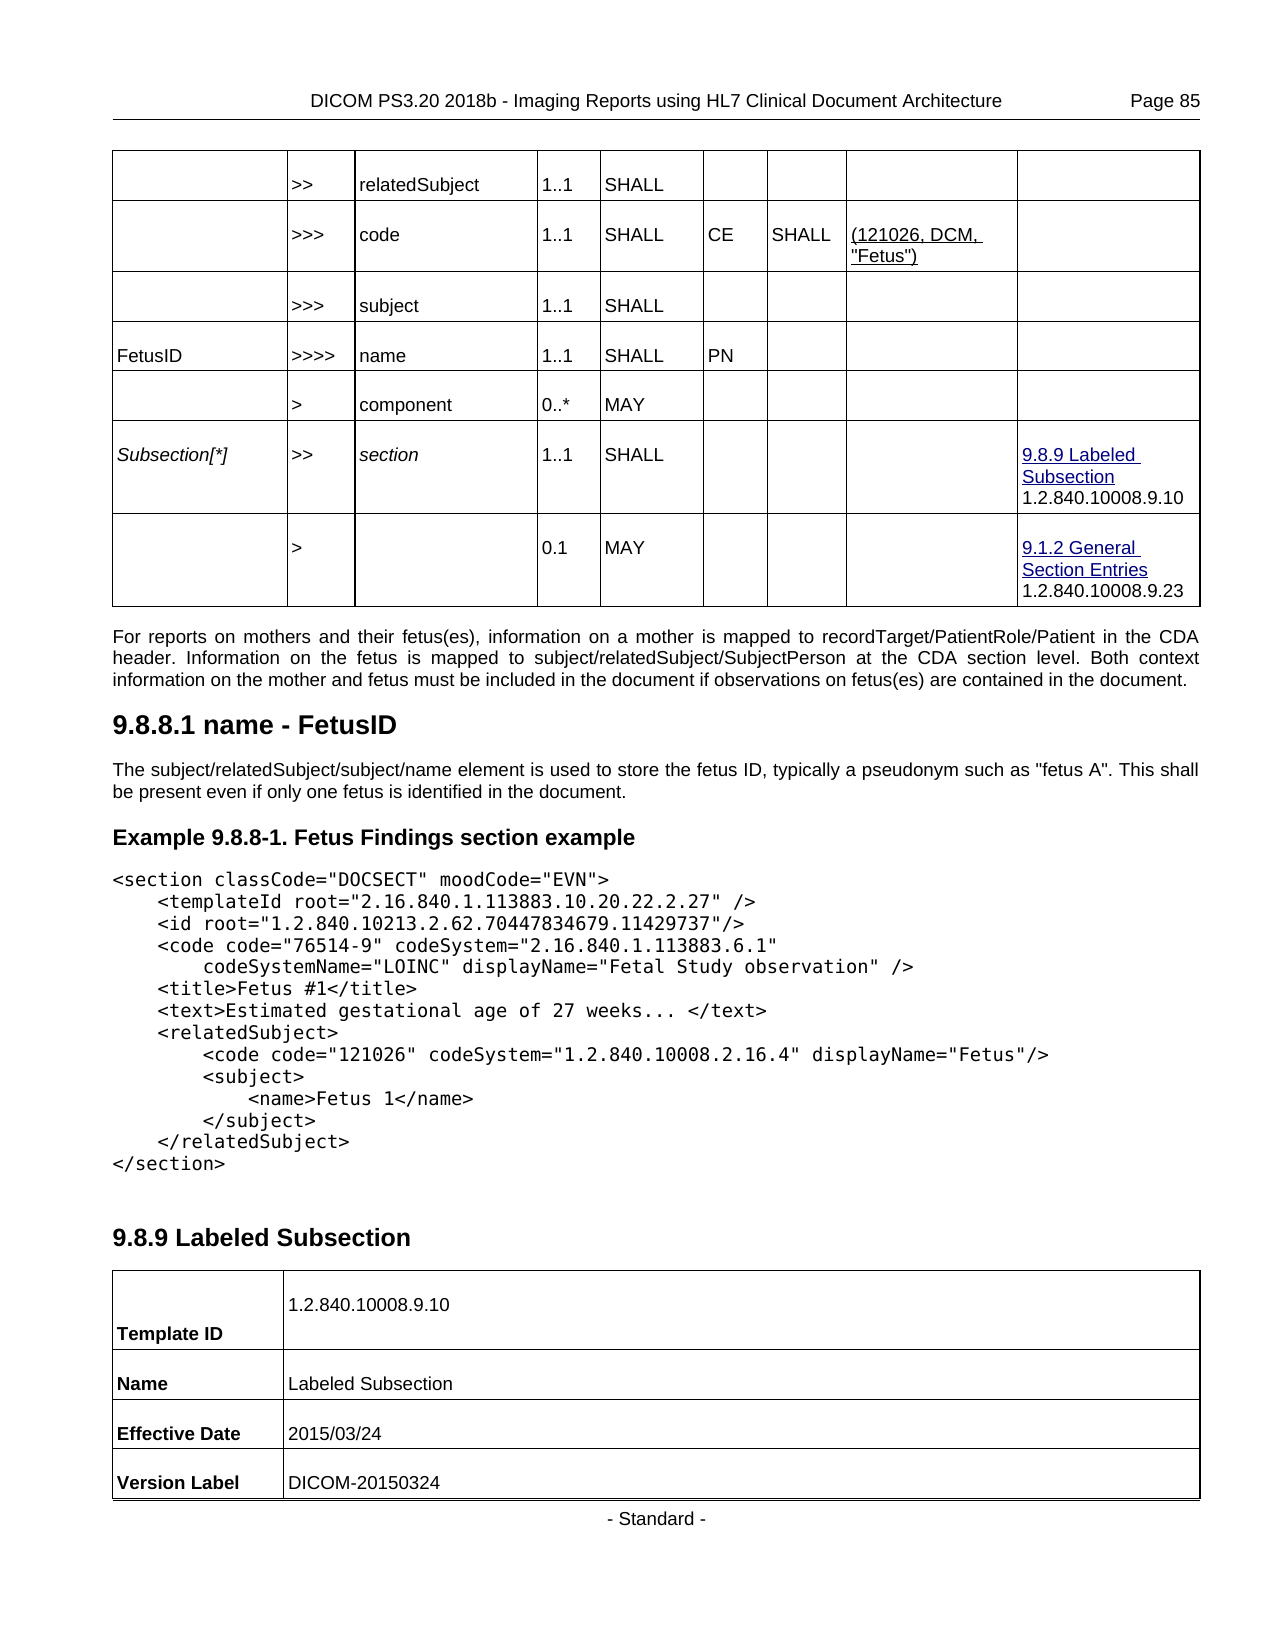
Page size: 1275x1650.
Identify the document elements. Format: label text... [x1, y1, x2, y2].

table_cell [768, 322, 846, 370]
table_header 1.2.840.10008.9.10 [284, 1271, 1199, 1349]
table_cell PN [704, 322, 767, 370]
table_cell section [356, 421, 537, 513]
table_cell SHALL [601, 201, 703, 271]
table_cell [1018, 272, 1199, 321]
table_cell [113, 272, 287, 321]
table_cell >> [288, 421, 354, 513]
table_cell MAY [601, 514, 703, 606]
text 9.8.9 Labeled Subsection [112, 1223, 1200, 1252]
table_cell 0..* [538, 371, 600, 420]
table_cell Subsection[*] [113, 421, 287, 513]
text Example 9.8.8-1. Fetus Findings section example [112, 824, 1200, 850]
table_cell [1018, 201, 1199, 271]
table_cell [113, 371, 287, 420]
table_cell [1018, 151, 1199, 200]
table_cell 9.8.9 Labeled Subsection 1.2.840.10008.9.10 [1018, 421, 1199, 513]
table_cell SHALL [601, 322, 703, 370]
table_cell SHALL [768, 201, 846, 271]
table_cell name [356, 322, 537, 370]
table_cell 9.1.2 General Section Entries 1.2.840.10008.9.23 [1018, 514, 1199, 606]
table_cell SHALL [601, 421, 703, 513]
table_cell [113, 514, 287, 606]
table_cell [704, 421, 767, 513]
table_cell [768, 151, 846, 200]
table_cell 1..1 [538, 322, 600, 370]
table_cell 1..1 [538, 151, 600, 200]
table_cell 0.1 [538, 514, 600, 606]
table_cell Fetus​ID [113, 322, 287, 370]
table_cell [1018, 322, 1199, 370]
table_cell [113, 201, 287, 271]
table_cell [847, 421, 1017, 513]
table_cell [704, 371, 767, 420]
table_cell [847, 322, 1017, 370]
table_header Template ID [113, 1271, 283, 1349]
table_cell [847, 371, 1017, 420]
table_cell [704, 151, 767, 200]
table_cell >>> [288, 272, 354, 321]
table_cell [768, 272, 846, 321]
text For reports on mothers and their fetus(es), information on a mother is mapped to recordTarget/PatientRole/Patient in the CDA header. Information on the fetus is mapped to subject/relatedSubject/SubjectPerson at the CDA section level. Both context information on the mother and fetus must be included in the document if observations on fetus(es) are contained in the document. [112, 625, 1200, 690]
table_cell code [356, 201, 537, 271]
table_cell subject [356, 272, 537, 321]
table_cell MAY [601, 371, 703, 420]
table_cell SHALL [601, 151, 703, 200]
table_cell [356, 514, 537, 606]
text <section classCode="DOCSECT" moodCode="EVN"> <templateId root="2.16.840.1.113883.10.20.22.2.27" /> <id root="1.2.840.10213.2.62.70447834679.11429737"/> <code code="76514-9" codeSystem="2.16.840.1.113883.6.1" codeSystemName="LOINC" displayName="Fetal Study observation" /> <title>Fetus #1</title> <text>Estimated gestational age of 27 weeks... </text> <relatedSubject> <code code="121026" codeSystem="1.2.840.10008.2.16.4" displayName="Fetus"/> <subject> <name>Fetus 1</name> </subject> </relatedSubject> </section> [112, 869, 1200, 1204]
table_cell [768, 514, 846, 606]
table_cell Name [113, 1350, 283, 1398]
table_cell >>> [288, 201, 354, 271]
table_cell Effective Date [113, 1400, 283, 1448]
table_cell [704, 272, 767, 321]
table_cell CE [704, 201, 767, 271]
table_cell [768, 371, 846, 420]
table_cell [847, 514, 1017, 606]
table_cell [847, 272, 1017, 321]
table_cell 1..1 [538, 421, 600, 513]
table_cell [113, 151, 287, 200]
table_cell 1..1 [538, 201, 600, 271]
text 9.8.8.1 name - FetusID [112, 709, 1200, 740]
table_cell SHALL [601, 272, 703, 321]
table_cell Labeled Subsection [284, 1350, 1199, 1398]
table_cell >>>> [288, 322, 354, 370]
table_cell [1018, 371, 1199, 420]
table_cell 1..1 [538, 272, 600, 321]
table_cell component [356, 371, 537, 420]
table_cell [847, 151, 1017, 200]
table_cell >> [288, 151, 354, 200]
table_cell [768, 421, 846, 513]
table_cell 2015/03/24 [284, 1400, 1199, 1448]
table_cell [704, 514, 767, 606]
table_cell (121026, DCM, "Fetus") [847, 201, 1017, 271]
table_cell DICOM-20150324 [284, 1449, 1199, 1498]
table_cell > [288, 371, 354, 420]
table_cell Version Label [113, 1449, 283, 1498]
text The subject/relatedSubject/subject/name element is used to store the fetus ID, typically a pseudonym such as "fetus A". This shall be present even if only one fetus is identified in the document. [112, 759, 1200, 802]
table_cell related​Subject [356, 151, 537, 200]
table_cell > [288, 514, 354, 606]
